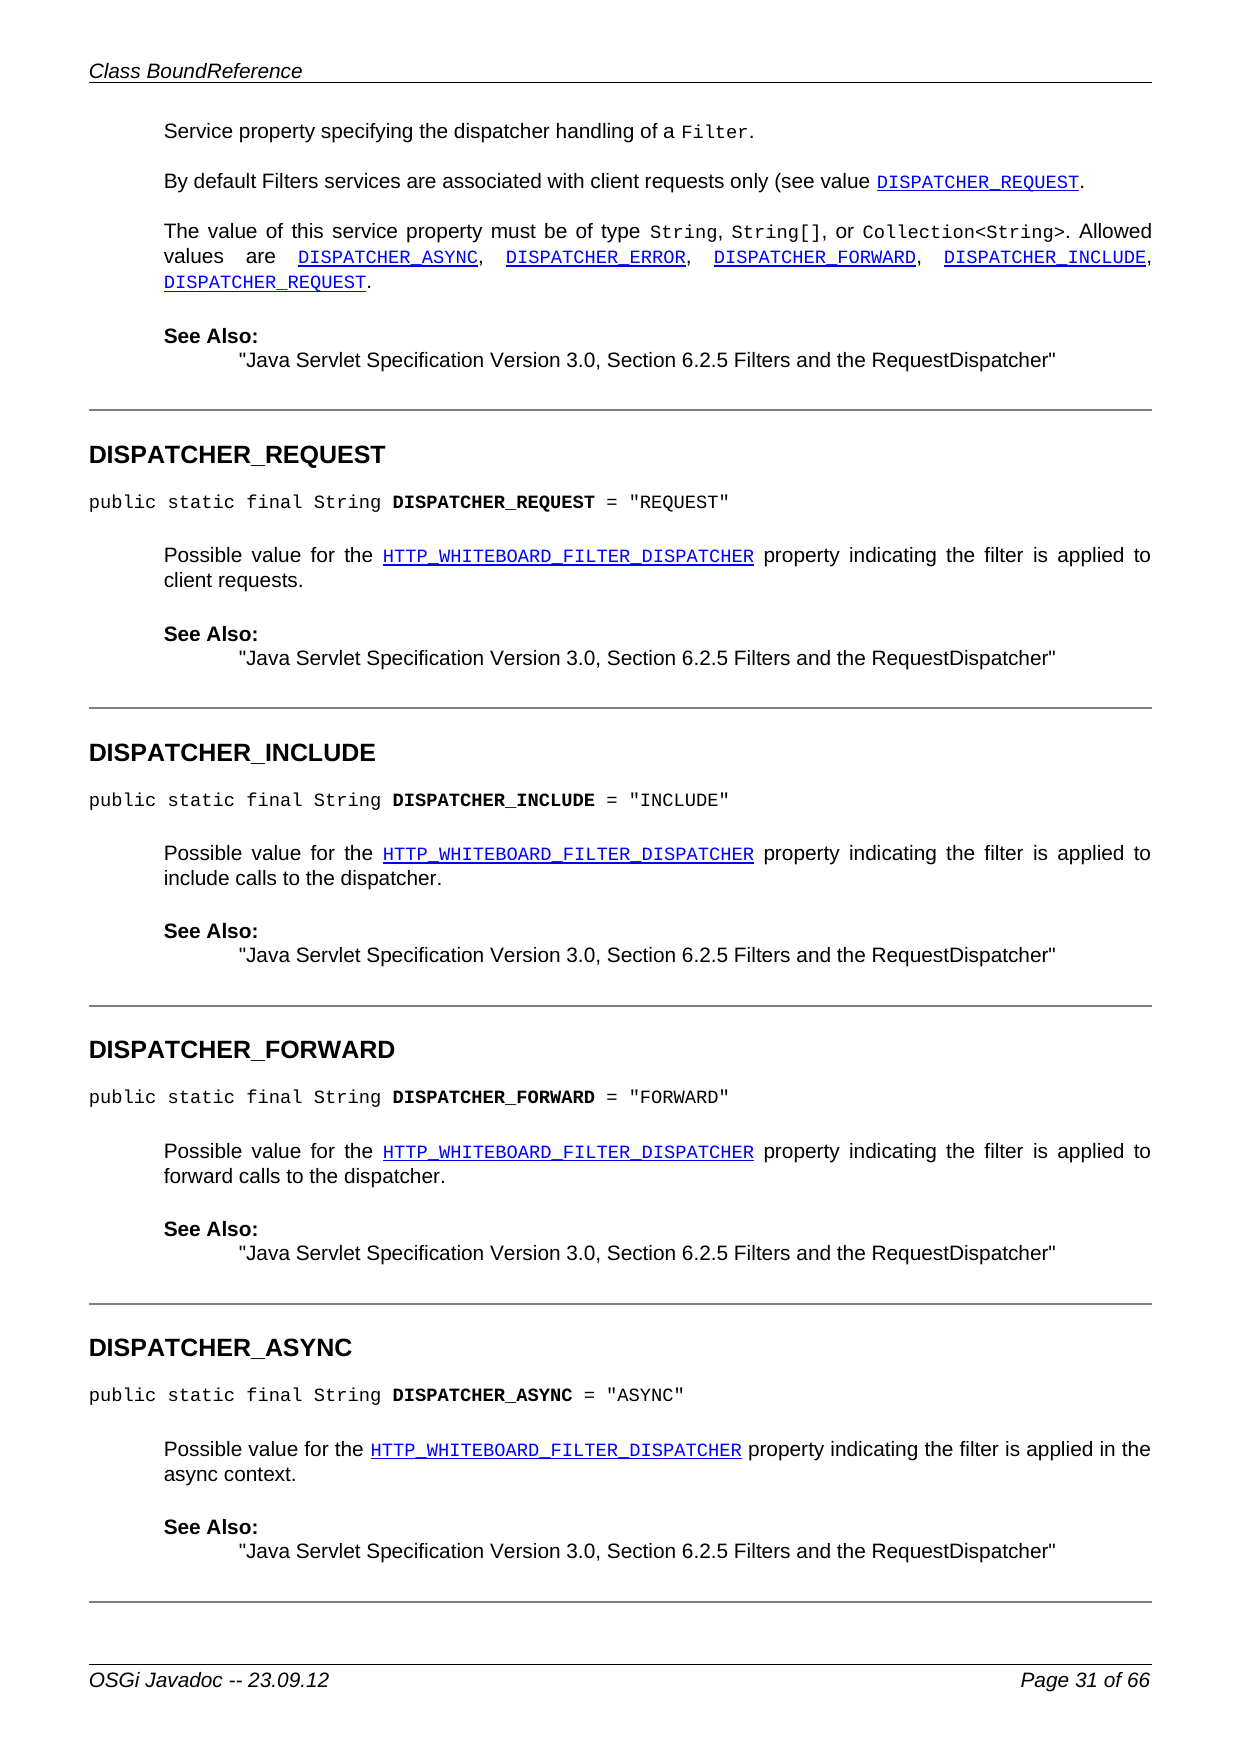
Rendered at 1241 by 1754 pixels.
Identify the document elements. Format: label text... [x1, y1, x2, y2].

text "Java Servlet Specification Version 3.0, Section 6.2.5 Filters and the RequestDispatcher" [238, 943, 1152, 967]
text See Also: [163, 324, 1152, 348]
subtitle DISPATCHER_REQUEST [88, 440, 1152, 468]
text Possible value for the HTTP_WHITEBOARD_FILTER_DISPATCHER property indicating the filter is applied to client requests. [163, 543, 1152, 592]
text public static final String DISPATCHER_INCLUDE = "INCLUDE" [88, 791, 1152, 812]
text See Also: [163, 621, 1152, 645]
text See Also: [163, 1515, 1152, 1539]
subtitle DISPATCHER_INCLUDE [88, 738, 1152, 766]
text public static final String DISPATCHER_FORWARD = "FORWARD" [88, 1088, 1152, 1109]
text The value of this service property must be of type String, String[], or Collection<String>. Allowed values are DISPATCHER_ASYNC, DISPATCHER_ERROR, DISPATCHER_FORWARD, DISPATCHER_INCLUDE, DISPATCHER_REQUEST. [163, 219, 1152, 294]
text By default Filters services are associated with client requests only (see value DISPATCHER_REQUEST. [163, 169, 1152, 194]
subtitle DISPATCHER_ASYNC [88, 1333, 1152, 1362]
text Possible value for the HTTP_WHITEBOARD_FILTER_DISPATCHER property indicating the filter is applied to forward calls to the dispatcher. [163, 1139, 1152, 1188]
text See Also: [163, 1217, 1152, 1241]
text public static final String DISPATCHER_REQUEST = "REQUEST" [88, 493, 1152, 514]
text "Java Servlet Specification Version 3.0, Section 6.2.5 Filters and the RequestDispatcher" [238, 1241, 1152, 1265]
text Possible value for the HTTP_WHITEBOARD_FILTER_DISPATCHER property indicating the filter is applied to include calls to the dispatcher. [163, 841, 1152, 890]
text "Java Servlet Specification Version 3.0, Section 6.2.5 Filters and the RequestDispatcher" [238, 645, 1152, 669]
text "Java Servlet Specification Version 3.0, Section 6.2.5 Filters and the RequestDispatcher" [238, 1539, 1152, 1563]
text "Java Servlet Specification Version 3.0, Section 6.2.5 Filters and the RequestDispatcher" [238, 348, 1152, 372]
text Service property specifying the dispatcher handling of a Filter. [163, 118, 1152, 144]
text public static final String DISPATCHER_ASYNC = "ASYNC" [88, 1386, 1152, 1407]
subtitle DISPATCHER_FORWARD [88, 1035, 1152, 1064]
text See Also: [163, 919, 1152, 943]
text Possible value for the HTTP_WHITEBOARD_FILTER_DISPATCHER property indicating the filter is applied in the async context. [163, 1437, 1152, 1486]
